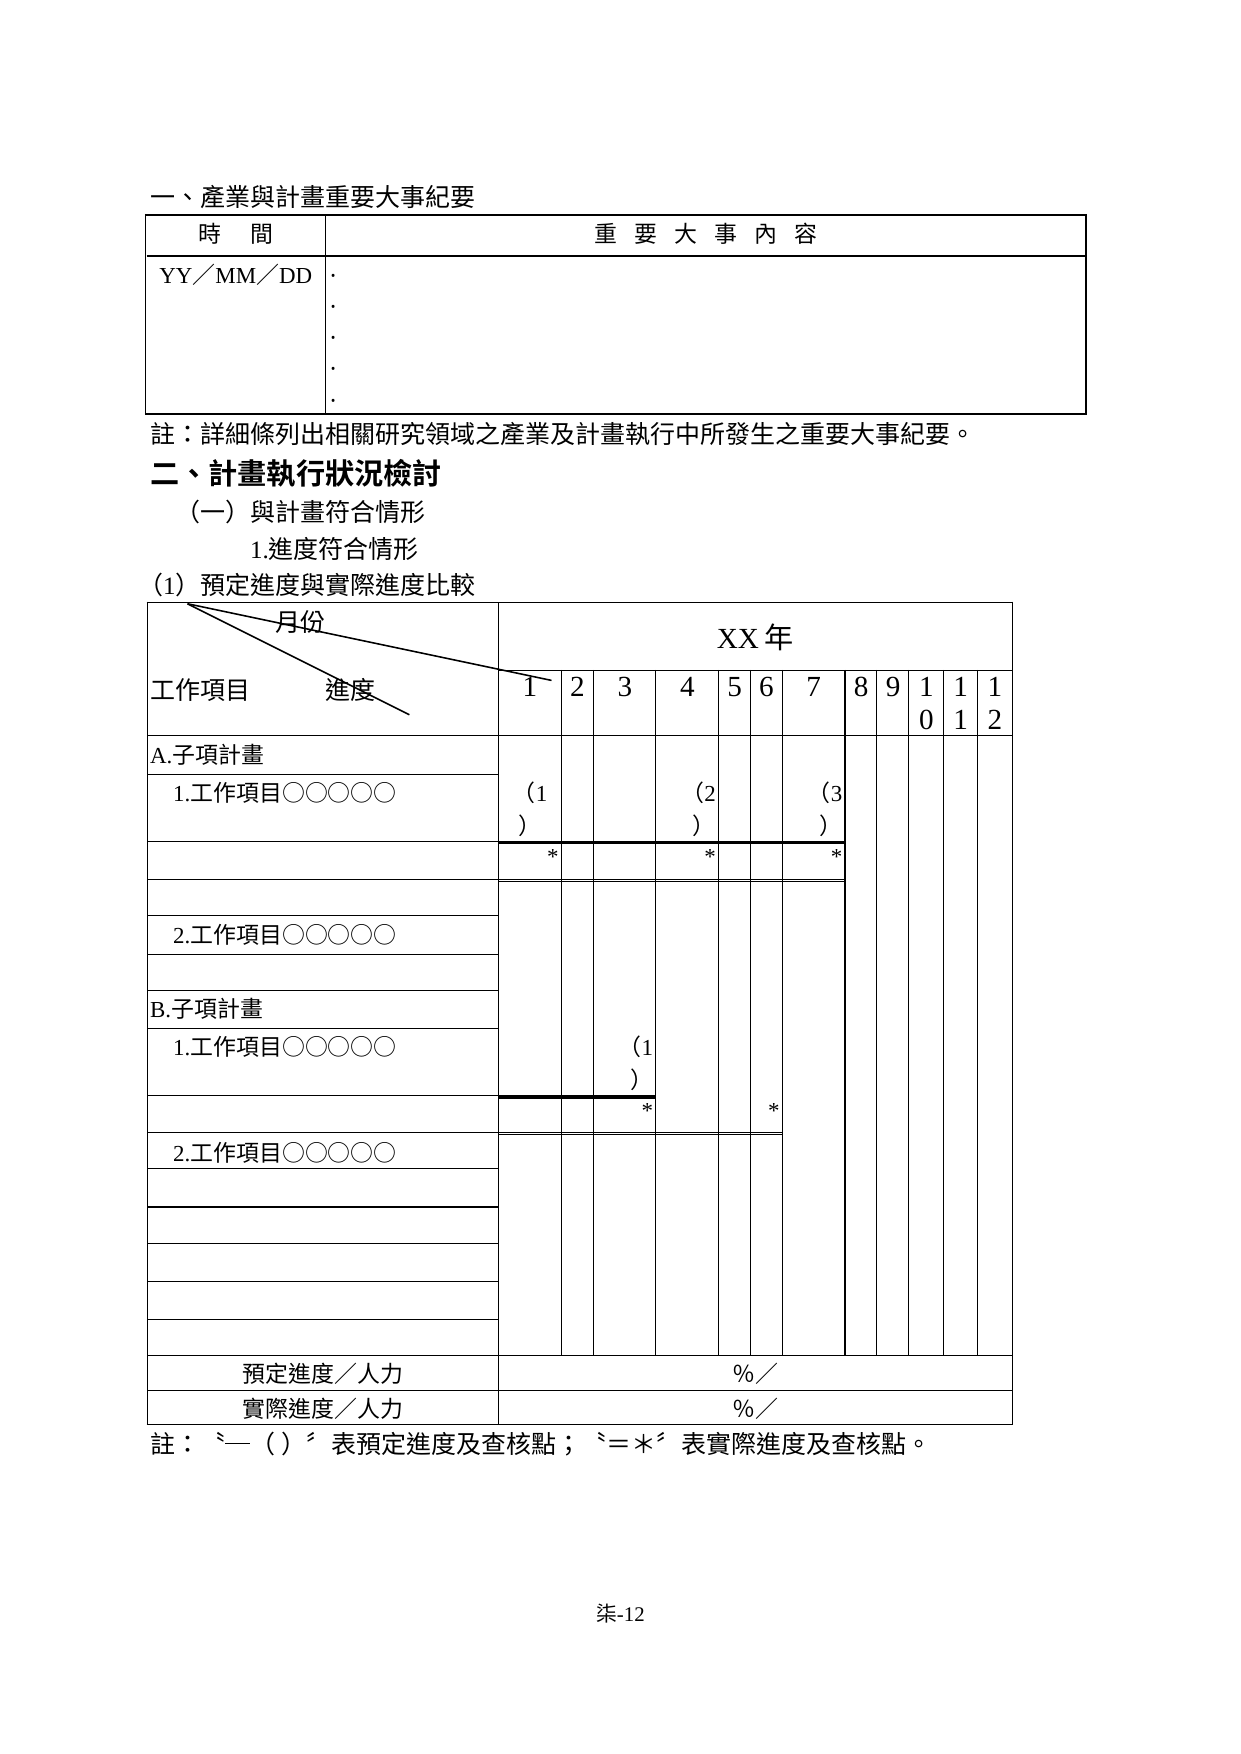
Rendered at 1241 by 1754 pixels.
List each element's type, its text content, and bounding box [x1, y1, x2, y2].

table_cell 9 [877, 671, 908, 735]
table_cell [594, 990, 655, 1028]
table_cell [944, 1095, 977, 1132]
table_cell [846, 1168, 876, 1206]
table_cell * [783, 844, 844, 879]
table_cell [944, 1168, 977, 1206]
table_header 月份 [282, 619, 294, 623]
table_cell A.子項計畫 [148, 736, 498, 773]
table_cell [499, 736, 561, 773]
table_cell [751, 1028, 782, 1095]
table_cell [978, 954, 1012, 990]
table_cell [719, 1095, 750, 1132]
table_cell [877, 1206, 908, 1243]
table_cell [562, 736, 593, 773]
table_header 月份 [313, 622, 319, 630]
table_cell [148, 1282, 498, 1319]
table_cell [562, 1206, 593, 1243]
table_cell [719, 1028, 750, 1095]
table_cell [846, 1028, 876, 1095]
text 註：〝─（ ）〞表預定進度及查核點；〝＝＊〞表實際進度及查核點。 [150, 1425, 1090, 1461]
table_cell [783, 1281, 844, 1319]
table_header XX年 [499, 603, 1012, 670]
table_cell [944, 1281, 977, 1319]
table_cell [594, 1168, 655, 1206]
table_cell [146, 382, 325, 413]
table_cell （1） [499, 774, 561, 841]
table_cell [499, 990, 561, 1028]
table_cell [594, 736, 655, 773]
table_cell 預定進度／人力 [148, 1356, 498, 1389]
table_cell [909, 954, 943, 990]
table_cell [783, 1243, 844, 1281]
table_cell [719, 1135, 750, 1168]
table_cell [751, 954, 782, 990]
table_cell 6 [751, 671, 782, 735]
table_cell [978, 1168, 1012, 1206]
table_cell [719, 1206, 750, 1243]
table_cell [719, 1243, 750, 1281]
table_cell [719, 882, 750, 915]
table_cell [656, 1028, 718, 1095]
table_cell [719, 954, 750, 990]
table_cell [719, 915, 750, 953]
table_cell [944, 1028, 977, 1095]
table_cell [909, 1206, 943, 1243]
table_cell [499, 954, 561, 990]
table_cell [594, 1135, 655, 1168]
table_cell ‧ [326, 350, 1085, 382]
table_cell [656, 1243, 718, 1281]
table_cell [499, 1099, 561, 1132]
table_cell [877, 954, 908, 990]
table_cell * [594, 1099, 655, 1132]
table_cell [877, 1028, 908, 1095]
table_cell [978, 1281, 1012, 1319]
table_cell [877, 736, 908, 773]
table_cell [719, 844, 750, 879]
table_header 月份 [200, 608, 493, 670]
table_cell [751, 1168, 782, 1206]
table_cell ‧ [326, 319, 1085, 350]
table_cell （1） [594, 1028, 655, 1095]
text （1）預定進度與實際進度比較 [25, 565, 1090, 602]
table_cell [909, 1319, 943, 1355]
table_cell [562, 882, 593, 915]
table_cell ％／ [499, 1356, 1012, 1389]
table_cell [751, 774, 782, 841]
table_cell [146, 319, 325, 350]
table_cell [594, 1243, 655, 1281]
table_cell [783, 915, 844, 953]
text 一、產業與計畫重要大事紀要 [150, 178, 1090, 214]
table_cell [656, 736, 718, 773]
table_cell [909, 1168, 943, 1206]
table_cell [877, 1095, 908, 1132]
table_cell [656, 882, 718, 915]
table_cell [562, 1319, 593, 1355]
table_cell [656, 954, 718, 990]
table_cell [751, 844, 782, 879]
table_cell B.子項計畫 [148, 991, 498, 1028]
table_cell [846, 1095, 876, 1132]
table_cell 12 [978, 671, 1012, 735]
table_cell [944, 879, 977, 915]
table_cell [944, 990, 977, 1028]
table_cell （3） [783, 774, 844, 841]
table_cell [783, 954, 844, 990]
table_cell （2） [656, 774, 718, 841]
table_cell 5 [719, 671, 750, 735]
table_cell [978, 1243, 1012, 1281]
table_cell [909, 774, 943, 841]
table_cell [846, 736, 876, 773]
table_cell [562, 915, 593, 953]
table_cell [909, 915, 943, 953]
table_cell [978, 879, 1012, 915]
table_cell 4 [656, 671, 718, 735]
table_cell ‧ [326, 382, 1085, 413]
table_header 月份 [148, 603, 316, 670]
table_cell [846, 774, 876, 841]
table_cell [783, 1319, 844, 1355]
table_cell [846, 1132, 876, 1168]
table_cell [719, 990, 750, 1028]
table_cell [148, 1320, 498, 1355]
table_cell [978, 915, 1012, 953]
table_cell [751, 1281, 782, 1319]
table_cell [751, 736, 782, 773]
table_cell [909, 841, 943, 879]
table_cell 工作項目 進度 [148, 670, 498, 735]
text 1.進度符合情形 [250, 529, 1090, 565]
table_cell [877, 990, 908, 1028]
table_cell [594, 844, 655, 879]
table_cell [944, 774, 977, 841]
table_cell [656, 1206, 718, 1243]
table_cell [562, 844, 593, 879]
table_cell [877, 1168, 908, 1206]
table_cell [909, 1132, 943, 1168]
table_cell [944, 954, 977, 990]
table_cell [499, 1281, 561, 1319]
table_cell [909, 1243, 943, 1281]
table_cell 7 [783, 671, 844, 735]
table_cell [656, 990, 718, 1028]
table_cell [944, 1319, 977, 1355]
table_cell [751, 1319, 782, 1355]
table_cell [719, 1168, 750, 1206]
table_cell [656, 1095, 718, 1132]
table_cell [751, 1243, 782, 1281]
table_cell 2.工作項目○○○○○ [148, 1133, 498, 1168]
table_cell * [499, 844, 561, 879]
table_cell [719, 774, 750, 841]
table_cell [846, 1243, 876, 1281]
table_cell [594, 915, 655, 953]
text 二、計畫執行狀況檢討 [150, 451, 1090, 493]
table_cell [846, 1319, 876, 1355]
table_cell [148, 880, 498, 915]
table_header 月份 [193, 603, 498, 668]
table_cell [846, 1206, 876, 1243]
table_cell [877, 1243, 908, 1281]
table_cell [783, 882, 844, 915]
table_cell [148, 1208, 498, 1243]
table_cell [719, 1281, 750, 1319]
table_cell [562, 1099, 593, 1132]
table_cell [148, 955, 498, 990]
table_cell [877, 1132, 908, 1168]
table_cell [751, 915, 782, 953]
table_cell [562, 774, 593, 841]
table_cell [909, 990, 943, 1028]
table_cell [846, 841, 876, 879]
table_cell [148, 1096, 498, 1132]
table_cell [944, 841, 977, 879]
table_cell 2.工作項目○○○○○ [148, 916, 498, 953]
table_cell [978, 774, 1012, 841]
table_cell ％／ [499, 1391, 1012, 1424]
table_cell [877, 879, 908, 915]
table_cell [783, 990, 844, 1028]
table_cell [978, 1132, 1012, 1168]
table_cell [594, 882, 655, 915]
table_cell [562, 1168, 593, 1206]
table_cell [719, 1319, 750, 1355]
table_cell [719, 736, 750, 773]
table_cell [783, 1095, 844, 1132]
table_cell [877, 774, 908, 841]
table_cell 1.工作項目○○○○○ [148, 775, 498, 841]
table_cell [656, 915, 718, 953]
table_cell [594, 774, 655, 841]
table_cell 11 [944, 671, 977, 735]
table_cell [783, 1028, 844, 1095]
table_cell * [656, 844, 718, 879]
table_cell [978, 990, 1012, 1028]
table_cell [909, 879, 943, 915]
table_cell [594, 954, 655, 990]
table_cell [978, 1095, 1012, 1132]
table_cell [877, 841, 908, 879]
table_cell [846, 879, 876, 915]
table_cell [499, 1243, 561, 1281]
table_cell * [751, 1095, 782, 1132]
table_cell [944, 915, 977, 953]
table_cell [944, 1132, 977, 1168]
table_cell [148, 1169, 498, 1206]
table_cell [783, 1206, 844, 1243]
table_cell [783, 1168, 844, 1206]
table_cell [944, 1243, 977, 1281]
table_cell 2 [562, 671, 593, 735]
table_cell [978, 1028, 1012, 1095]
table_cell 3 [594, 671, 655, 735]
table_cell [751, 990, 782, 1028]
table_header 時 間 [146, 216, 325, 255]
table_header 月份 [282, 613, 294, 617]
table_cell [594, 1319, 655, 1355]
table_cell [978, 1319, 1012, 1355]
table_cell [562, 954, 593, 990]
table_cell [846, 990, 876, 1028]
table_cell [751, 1135, 782, 1168]
table_cell [146, 350, 325, 382]
table_cell 1 [499, 671, 561, 735]
table_cell [148, 1244, 498, 1281]
text （一）與計畫符合情形 [175, 493, 1090, 529]
text 註：詳細條列出相關研究領域之產業及計畫執行中所發生之重要大事紀要。 [150, 414, 1090, 451]
table_cell [909, 1028, 943, 1095]
table_cell [656, 1168, 718, 1206]
table_cell [751, 1206, 782, 1243]
table_cell [978, 841, 1012, 879]
table_cell [499, 1135, 561, 1168]
table_cell [499, 1168, 561, 1206]
table_cell [562, 1135, 593, 1168]
table_cell [944, 736, 977, 773]
table_cell [148, 842, 498, 879]
table_cell [656, 1135, 718, 1168]
table_cell [499, 882, 561, 915]
table_cell [594, 1281, 655, 1319]
table_cell [783, 1132, 844, 1168]
table_header 重 要 大 事 內 容 [326, 216, 1085, 255]
table_cell YY／MM／DD [146, 256, 325, 319]
table_cell [499, 1319, 561, 1355]
table_cell [944, 1206, 977, 1243]
table_cell [562, 990, 593, 1028]
table_cell 10 [909, 671, 943, 735]
table_cell [656, 1319, 718, 1355]
table_cell [877, 1319, 908, 1355]
table_cell [594, 1206, 655, 1243]
table_cell [877, 1281, 908, 1319]
table_cell [656, 1281, 718, 1319]
table_cell 實際進度／人力 [148, 1391, 498, 1424]
table_cell [978, 1206, 1012, 1243]
table_cell [499, 1028, 561, 1095]
table_cell [562, 1281, 593, 1319]
table_cell [846, 954, 876, 990]
table_cell [846, 915, 876, 953]
table_cell [978, 736, 1012, 773]
table_cell [909, 1281, 943, 1319]
table_cell [909, 1095, 943, 1132]
table_cell ‧ ‧ [326, 257, 1085, 319]
table_cell [909, 736, 943, 773]
table_cell [562, 1028, 593, 1095]
table_cell [846, 1281, 876, 1319]
table_cell [877, 915, 908, 953]
table_cell [751, 882, 782, 915]
table_cell [783, 736, 844, 773]
table_cell [499, 1206, 561, 1243]
table_cell 8 [846, 671, 876, 735]
table_cell 1.工作項目○○○○○ [148, 1029, 498, 1095]
table_cell [499, 915, 561, 953]
table_cell [562, 1243, 593, 1281]
